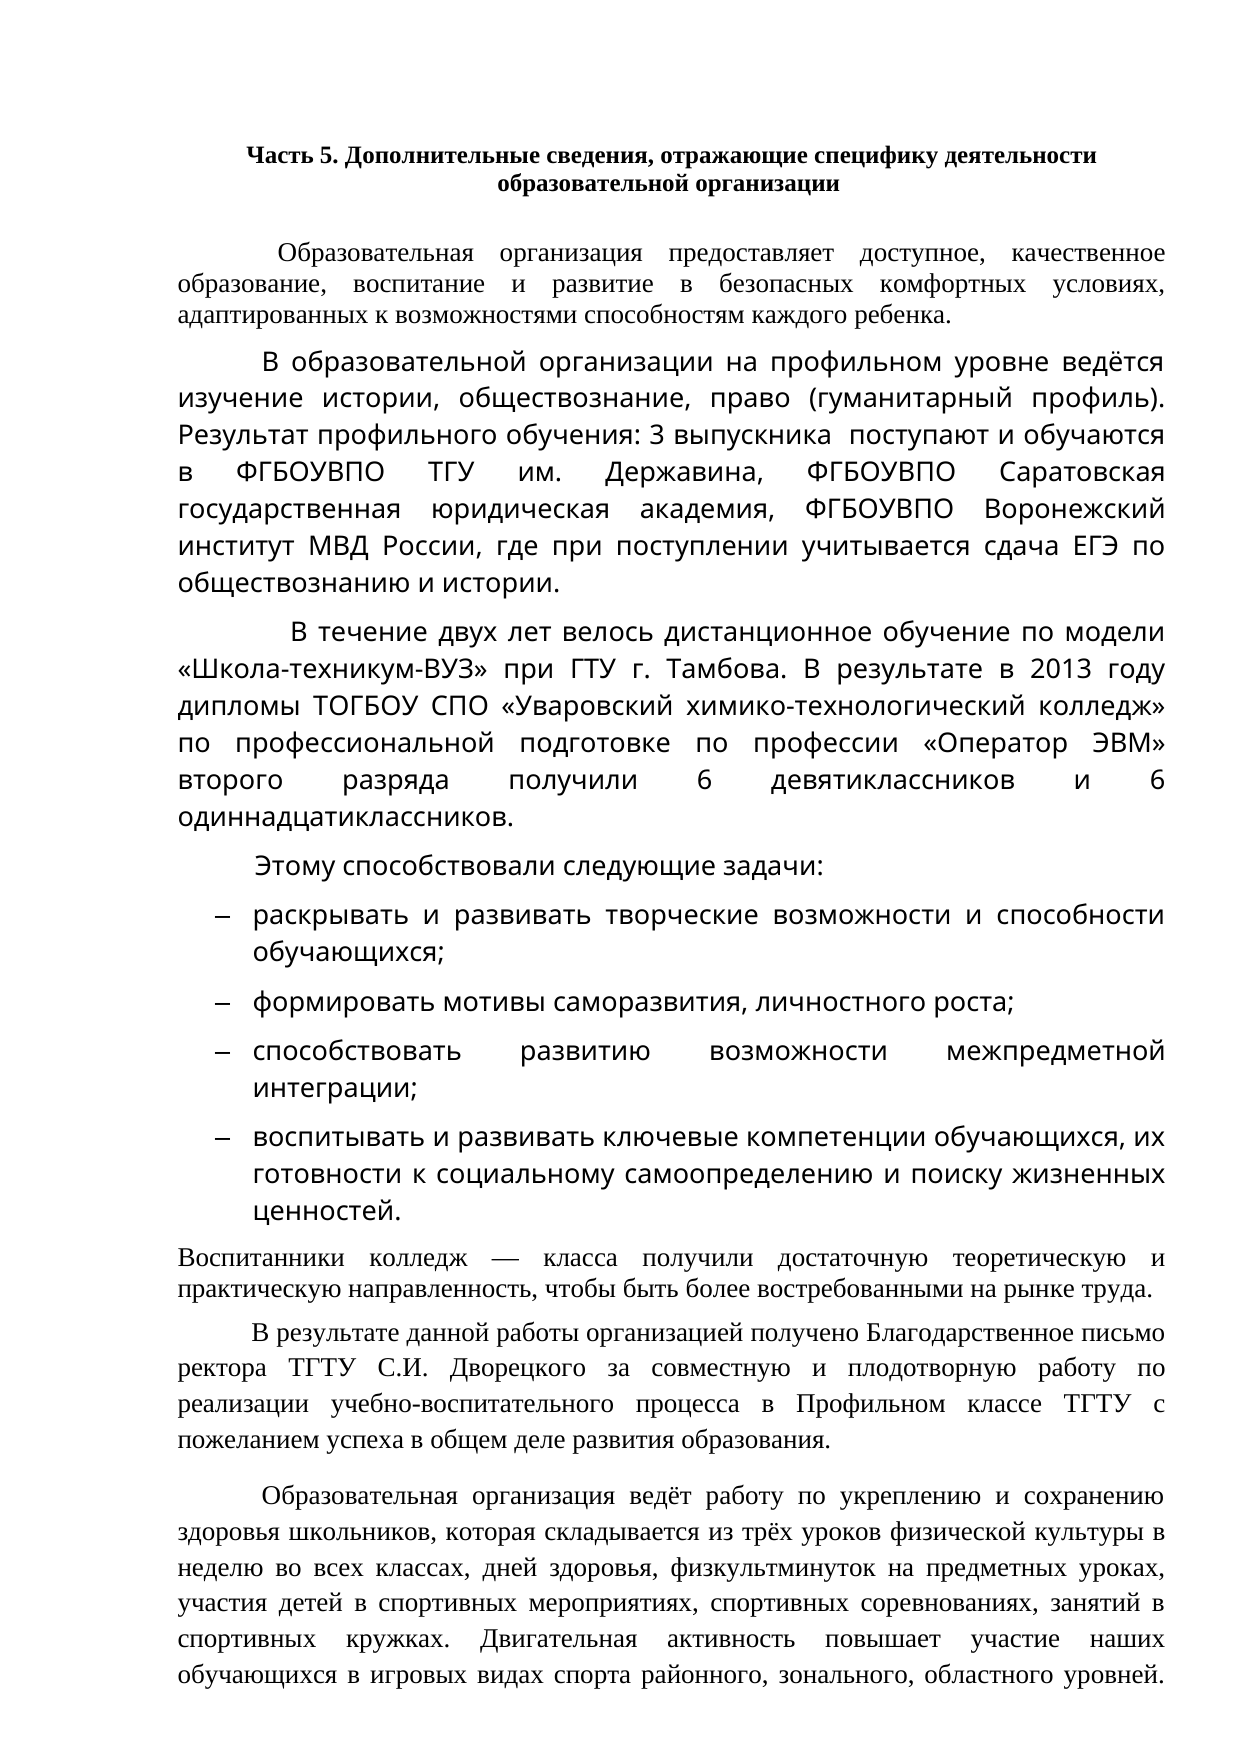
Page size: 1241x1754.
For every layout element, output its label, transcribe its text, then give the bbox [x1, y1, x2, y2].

list Воспитанники колледж — класса получили достаточную теоретическую и практическую направленность, чтобы быть более востребованными на рынке труда. [176, 1241, 1166, 1303]
text Образовательная организация предоставляет доступное, качественное образование, воспитание и развитие в безопасных комфортных условиях, адаптированных к возможностями способностям каждого ребенка. [177, 236, 1166, 329]
text Часть 5. Дополнительные сведения, отражающие специфику деятельности образовательной организации [177, 140, 1166, 197]
text Образовательная организация ведёт работу по укреплению и сохранению здоровья школьников, которая складывается из трёх уроков физической культуры в неделю во всех классах, дней здоровья, физкультминуток на предметных уроках, участия детей в спортивных мероприятиях, спортивных соревнованиях, занятий в спортивных кружках. Двигательная активность повышает участие наших обучающихся в игровых видах спорта районного, зонального, областного уровней. [177, 1479, 1166, 1689]
list способствовать развитию возможности межпредметной интеграции; [215, 1031, 1166, 1105]
text В образовательной организации на профильном уровне ведётся изучение истории, обществознание, право (гуманитарный профиль). Результат профильного обучения: 3 выпускника поступают и обучаются в ФГБОУВПО ТГУ им. Державина, ФГБОУВПО Саратовская государственная юридическая академия, ФГБОУВПО Воронежский институт МВД России, где при поступлении учитывается сдача ЕГЭ по обществознанию и истории. [177, 342, 1166, 600]
list формировать мотивы саморазвития, личностного роста; [215, 982, 1166, 1019]
text В результате данной работы организацией получено Благодарственное письмо ректора ТГТУ С.И. Дворецкого за совместную и плодотворную работу по реализации учебно-воспитательного процесса в Профильном классе ТГТУ с пожеланием успеха в общем деле развития образования. [177, 1316, 1166, 1454]
list воспитывать и развивать ключевые компетенции обучающихся, их готовности к социальному самоопределению и поиску жизненных ценностей. [215, 1118, 1166, 1228]
list раскрывать и развивать творческие возможности и способности обучающихся; [215, 896, 1166, 969]
text Этому способствовали следующие задачи: [177, 846, 1166, 883]
text В течение двух лет велось дистанционное обучение по модели «Школа-техникум-ВУЗ» при ГТУ г. Тамбова. В результате в 2013 году дипломы ТОГБОУ СПО «Уваровский химико-технологический колледж» по профессиональной подготовке по профессии «Оператор ЭВМ» второго разряда получили 6 девятиклассников и 6 одиннадцатиклассников. [177, 613, 1166, 834]
